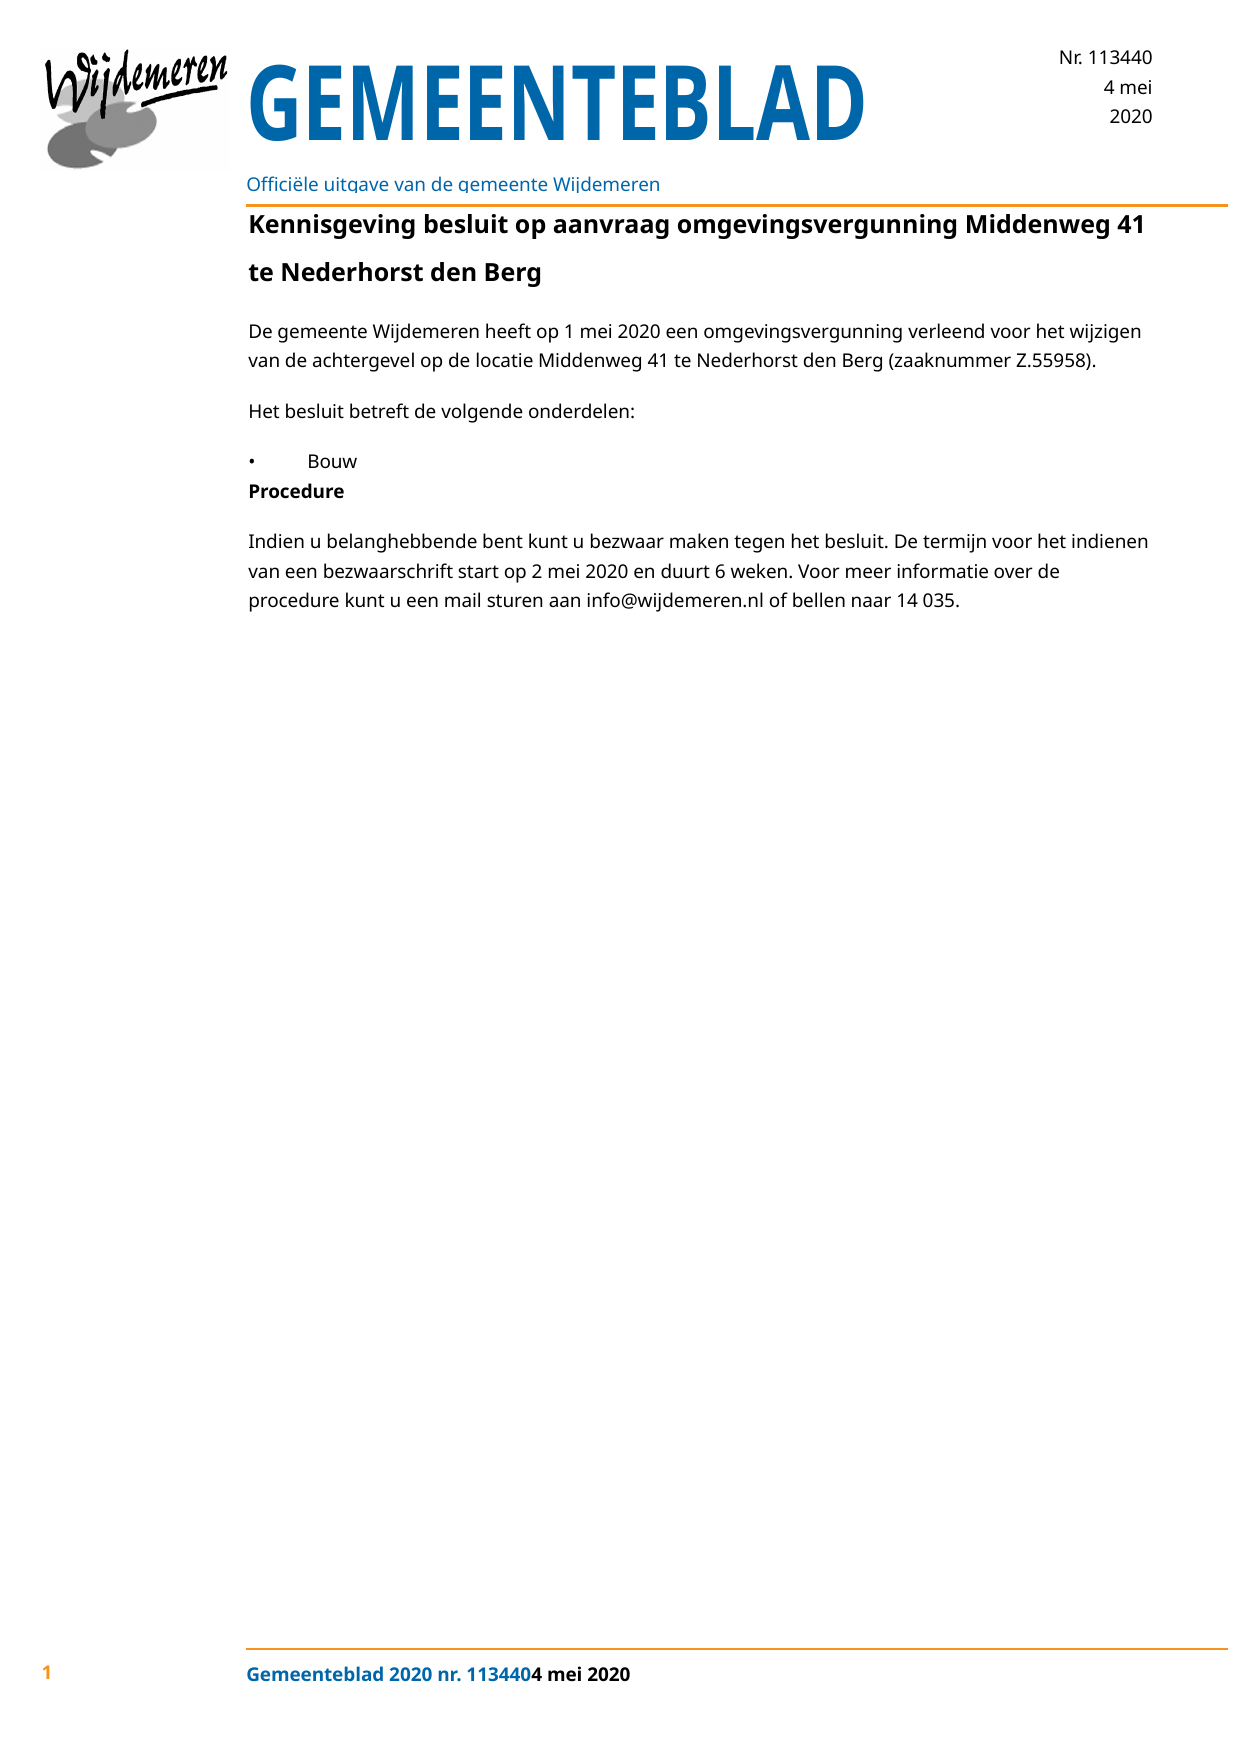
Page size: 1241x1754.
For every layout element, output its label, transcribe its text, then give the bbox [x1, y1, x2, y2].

text De gemeente Wijdemeren heeft op 1 mei 2020 een omgevingsvergunning verleend voor het wijzigen van de achtergevel op de locatie Middenweg 41 te Nederhorst den Berg (zaaknummer Z.55958). [248, 318, 1152, 373]
picture [41, 47, 231, 172]
text Indien u belanghebbende bent kunt u bezwaar maken tegen het besluit. De termijn voor het indienen van een bezwaarschrift start op 2 mei 2020 en duurt 6 weken. Voor meer informatie over de procedure kunt u een mail sturen aan info@wijdemeren.nl of bellen naar 14 035. [248, 528, 1152, 613]
list Bouw [248, 448, 1152, 474]
text Kennisgeving besluit op aanvraag omgevingsvergunning Middenweg 41 te Nederhorst den Berg [248, 207, 1152, 288]
text Het besluit betreft de volgende onderdelen: [248, 398, 1152, 424]
text Procedure [248, 478, 1152, 504]
